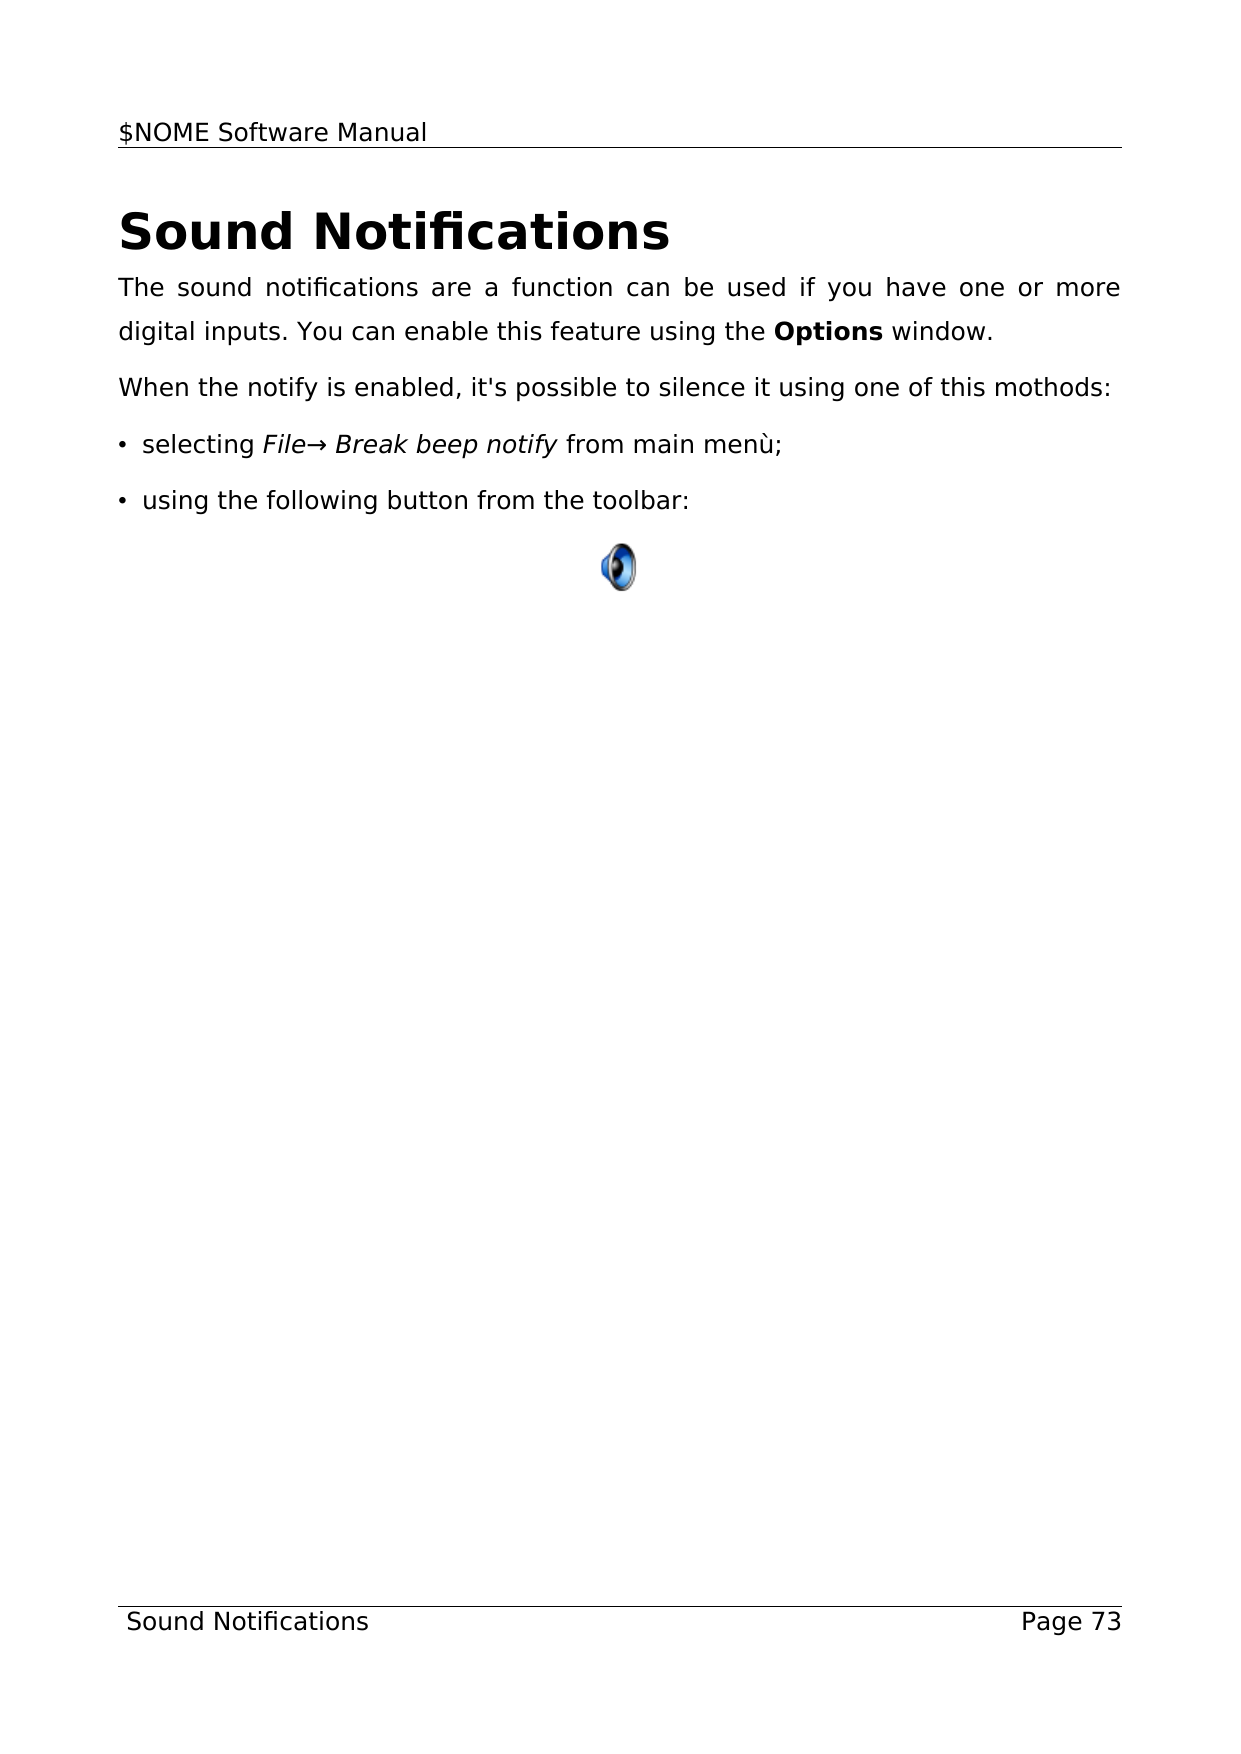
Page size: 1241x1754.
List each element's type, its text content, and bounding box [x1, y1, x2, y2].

text When the notify is enabled, it's possible to silence it using one of this mothods: [118, 373, 1122, 403]
list selecting File→ Break beep notify from main menù; [118, 430, 1122, 459]
subtitle Sound Notifications [118, 203, 1122, 261]
text The sound notifications are a function can be used if you have one or more digital inputs. You can enable this feature using the Options window. [118, 273, 1122, 346]
picture [595, 542, 645, 593]
list using the following button from the toolbar: [118, 486, 1122, 515]
